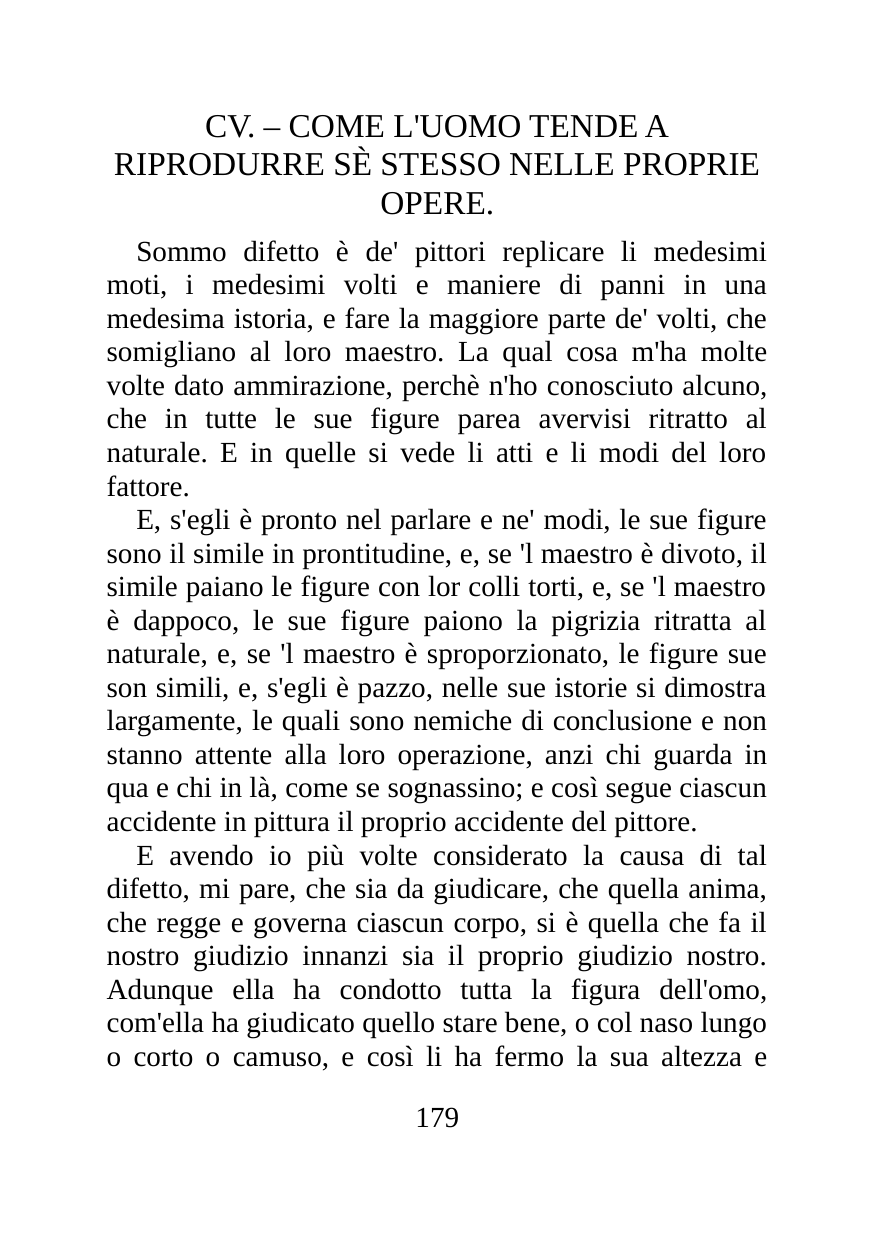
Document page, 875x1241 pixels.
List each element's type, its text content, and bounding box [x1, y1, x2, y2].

subtitle CV. ‒ COME L'UOMO TENDE A RIPRODURRE SÈ STESSO NELLE PROPRIE OPERE. [106, 106, 768, 221]
text E avendo io più volte considerato la causa di tal difetto, mi pare, che sia da giudicare, che quella anima, che regge e governa ciascun corpo, si è quella che fa il nostro giudizio innanzi sia il proprio giudizio nostro. Adunque ella ha condotto tutta la figura dell'omo, com'ella ha giudicato quello stare bene, o col naso lungo o corto o camuso, e così li ha fermo la sua altezza e [106, 838, 768, 1072]
text Sommo difetto è de' pittori replicare li medesimi moti, i medesimi volti e maniere di panni in una medesima istoria, e fare la maggiore parte de' volti, che somigliano al loro maestro. La qual cosa m'ha molte volte dato ammirazione, perchè n'ho conosciuto alcuno, che in tutte le sue figure parea avervisi ritratto al naturale. E in quelle si vede li atti e li modi del loro fattore. [106, 234, 768, 502]
text E, s'egli è pronto nel parlare e ne' modi, le sue figure sono il simile in prontitudine, e, se 'l maestro è divoto, il simile paiano le figure con lor colli torti, e, se 'l maestro è dappoco, le sue figure paiono la pigrizia ritratta al naturale, e, se 'l maestro è sproporzionato, le figure sue son simili, e, s'egli è pazzo, nelle sue istorie si dimostra largamente, le quali sono nemiche di conclusione e non stanno attente alla loro operazione, anzi chi guarda in qua e chi in là, come se sognassino; e così segue ciascun accidente in pittura il proprio accidente del pittore. [106, 502, 768, 838]
